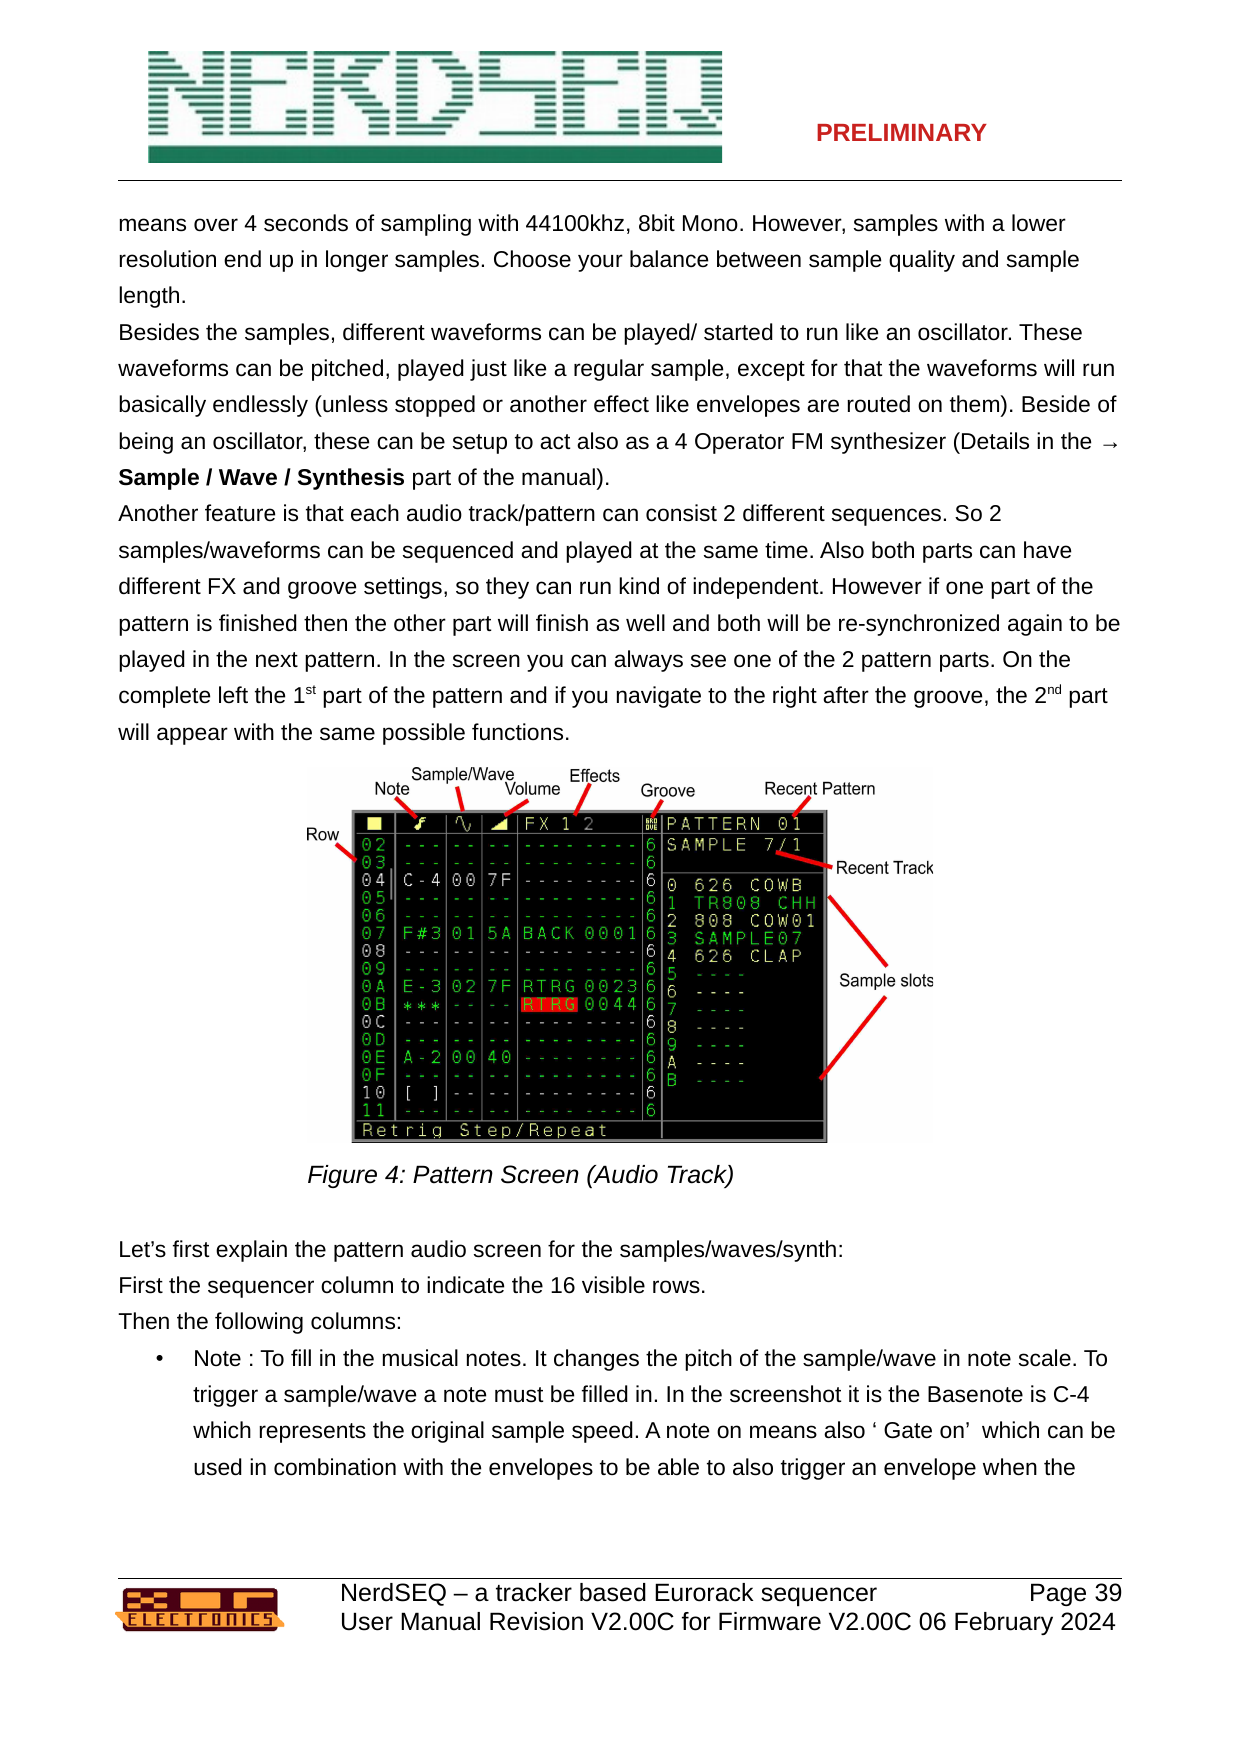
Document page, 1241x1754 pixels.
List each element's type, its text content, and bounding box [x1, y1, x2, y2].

list Note : To fill in the musical notes. It changes the pitch of the sample/wave in note scale. To trigger a sample/wave a note must be filled in. In the screenshot it is the Basenote is C-4 which represents the original sample speed. A note on means also ‘ Gate on’ which can be used in combination with the envelopes to be able to also trigger an envelope when the [156, 1345, 1122, 1480]
text Then the following columns: [118, 1308, 1122, 1335]
text Besides the samples, different waveforms can be played/ started to run like an oscillator. These waveforms can be pitched, played just like a regular sample, except for that the waveforms will run basically endlessly (unless stopped or another effect like envelopes are routed on them). Beside of being an oscillator, these can be setup to act also as a 4 Operator FM synthesizer (Details in the → Sample / Wave / Synthesis part of the manual). [118, 319, 1122, 490]
text Figure 4: Pattern Screen (Audio Track) [307, 1143, 933, 1189]
text means over 4 seconds of sampling with 44100khz, 8bit Mono. However, samples with a lower resolution end up in longer samples. Choose your balance between sample quality and sample length. [118, 209, 1122, 309]
picture [115, 1584, 285, 1634]
text Let’s first explain the pattern audio screen for the samples/waves/synth: [118, 1236, 1122, 1262]
text First the sequencer column to indicate the 16 visible rows. [118, 1272, 1122, 1298]
text Another feature is that each audio track/pattern can consist 2 different sequences. So 2 samples/waveforms can be sequenced and played at the same time. Also both parts can have different FX and groove settings, so they can run kind of independent. However if one part of the pattern is finished then the other part will finish as well and both will be re-synchronized again to be played in the next pattern. In the screen you can always see one of the 2 pattern parts. On the complete left the 1st part of the pattern and if you navigate to the right after the groove, the 2nd part will appear with the same possible functions. [118, 500, 1122, 745]
picture [307, 767, 934, 1143]
picture [148, 51, 723, 163]
